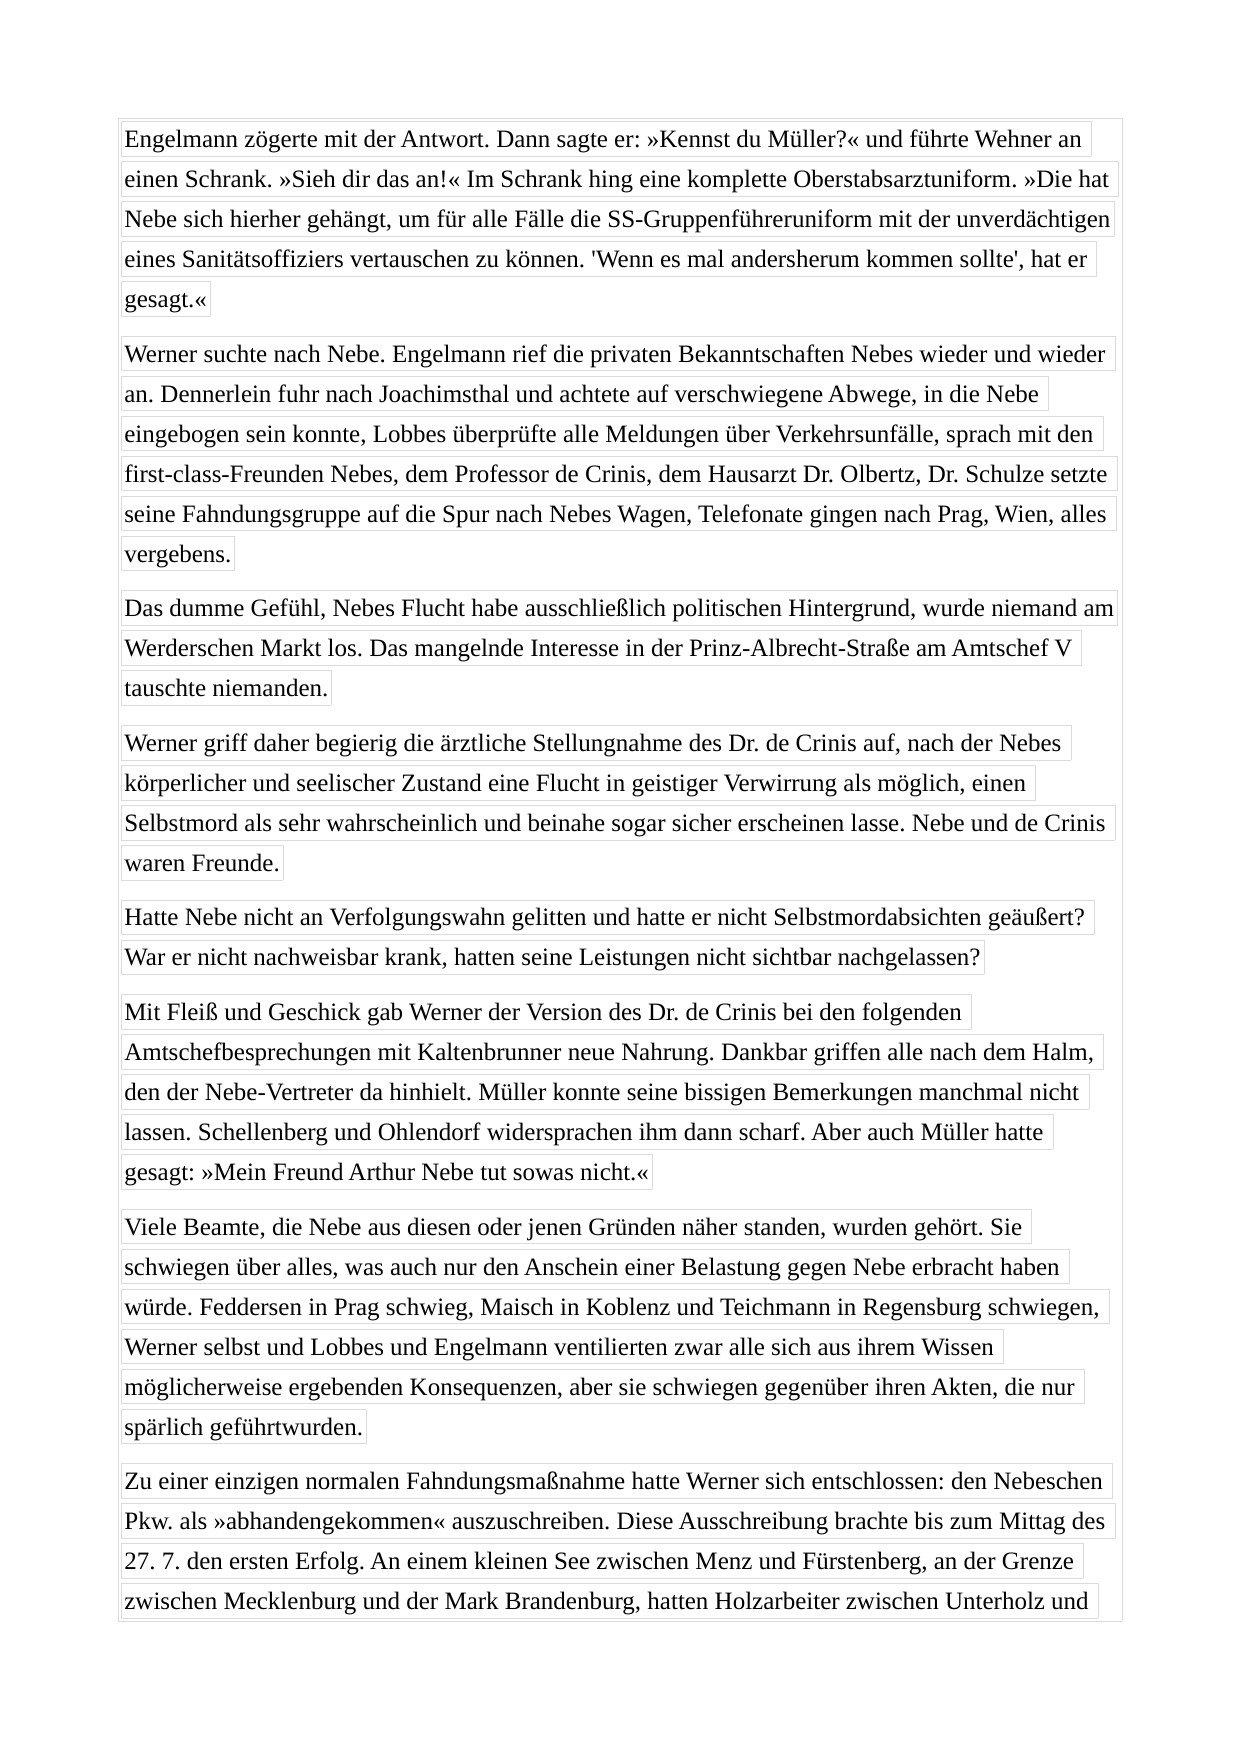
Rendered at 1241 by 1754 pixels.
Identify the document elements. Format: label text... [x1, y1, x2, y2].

text Das dumme Gefühl, Nebes Flucht habe ausschließlich politischen Hintergrund, wurde niemand am Werderschen Markt los. Das mangelnde Interesse in der Prinz-Albrecht-Straße am Amtschef V tauschte niemanden. [119, 587, 1122, 705]
text Zu einer einzigen normalen Fahndungsmaßnahme hatte Werner sich entschlossen: den Nebeschen Pkw. als »abhandengekommen« auszuschreiben. Diese Ausschreibung brachte bis zum Mittag des 27. 7. den ersten Erfolg. An einem kleinen See zwischen Menz und Fürstenberg, an der Grenze zwischen Mecklenburg und der Mark Brandenburg, hatten Holzarbeiter zwischen Unterholz und [119, 1460, 1122, 1621]
text Engelmann zögerte mit der Antwort. Dann sagte er: »Kennst du Müller?« und führte Wehner an einen Schrank. »Sieh dir das an!« Im Schrank hing eine komplette Oberstabsarztuniform. »Die hat Nebe sich hierher gehängt, um für alle Fälle die SS-Gruppenführeruniform mit der unverdächtigen eines Sanitätsoffiziers vertauschen zu können. 'Wenn es mal andersherum kommen sollte', hat er gesagt.« [119, 119, 1122, 316]
text Hatte Nebe nicht an Verfolgungswahn gelitten und hatte er nicht Selbstmordabsichten geäußert? War er nicht nachweisbar krank, hatten seine Leistungen nicht sichtbar nachgelassen? [119, 896, 1122, 974]
text Viele Beamte, die Nebe aus diesen oder jenen Gründen näher standen, wurden gehört. Sie schwiegen über alles, was auch nur den Anschein einer Belastung gegen Nebe erbracht haben würde. Feddersen in Prag schwieg, Maisch in Koblenz und Teichmann in Regensburg schwiegen, Werner selbst und Lobbes und Engelmann ventilierten zwar alle sich aus ihrem Wissen möglicherweise ergebenden Konsequenzen, aber sie schwiegen gegenüber ihren Akten, die nur spärlich geführtwurden. [119, 1206, 1122, 1443]
text Werner griff daher begierig die ärztliche Stellungnahme des Dr. de Crinis auf, nach der Nebes körperlicher und seelischer Zustand eine Flucht in geistiger Verwirrung als möglich, einen Selbstmord als sehr wahrscheinlich und beinahe sogar sicher erscheinen lasse. Nebe und de Crinis waren Freunde. [119, 722, 1122, 880]
text Mit Fleiß und Geschick gab Werner der Version des Dr. de Crinis bei den folgenden Amtschefbesprechungen mit Kaltenbrunner neue Nahrung. Dankbar griffen alle nach dem Halm, den der Nebe-Vertreter da hinhielt. Müller konnte seine bissigen Bemerkungen manchmal nicht lassen. Schellenberg und Ohlendorf widersprachen ihm dann scharf. Aber auch Müller hatte gesagt: »Mein Freund Arthur Nebe tut sowas nicht.« [119, 991, 1122, 1189]
text Werner suchte nach Nebe. Engelmann rief die privaten Bekanntschaften Nebes wieder und wieder an. Dennerlein fuhr nach Joachimsthal und achtete auf verschwiegene Abwege, in die Nebe eingebogen sein konnte, Lobbes überprüfte alle Meldungen über Verkehrsunfälle, sprach mit den first-class-Freunden Nebes, dem Professor de Crinis, dem Hausarzt Dr. Olbertz, Dr. Schulze setzte seine Fahndungsgruppe auf die Spur nach Nebes Wagen, Telefonate gingen nach Prag, Wien, alles vergebens. [119, 333, 1122, 571]
